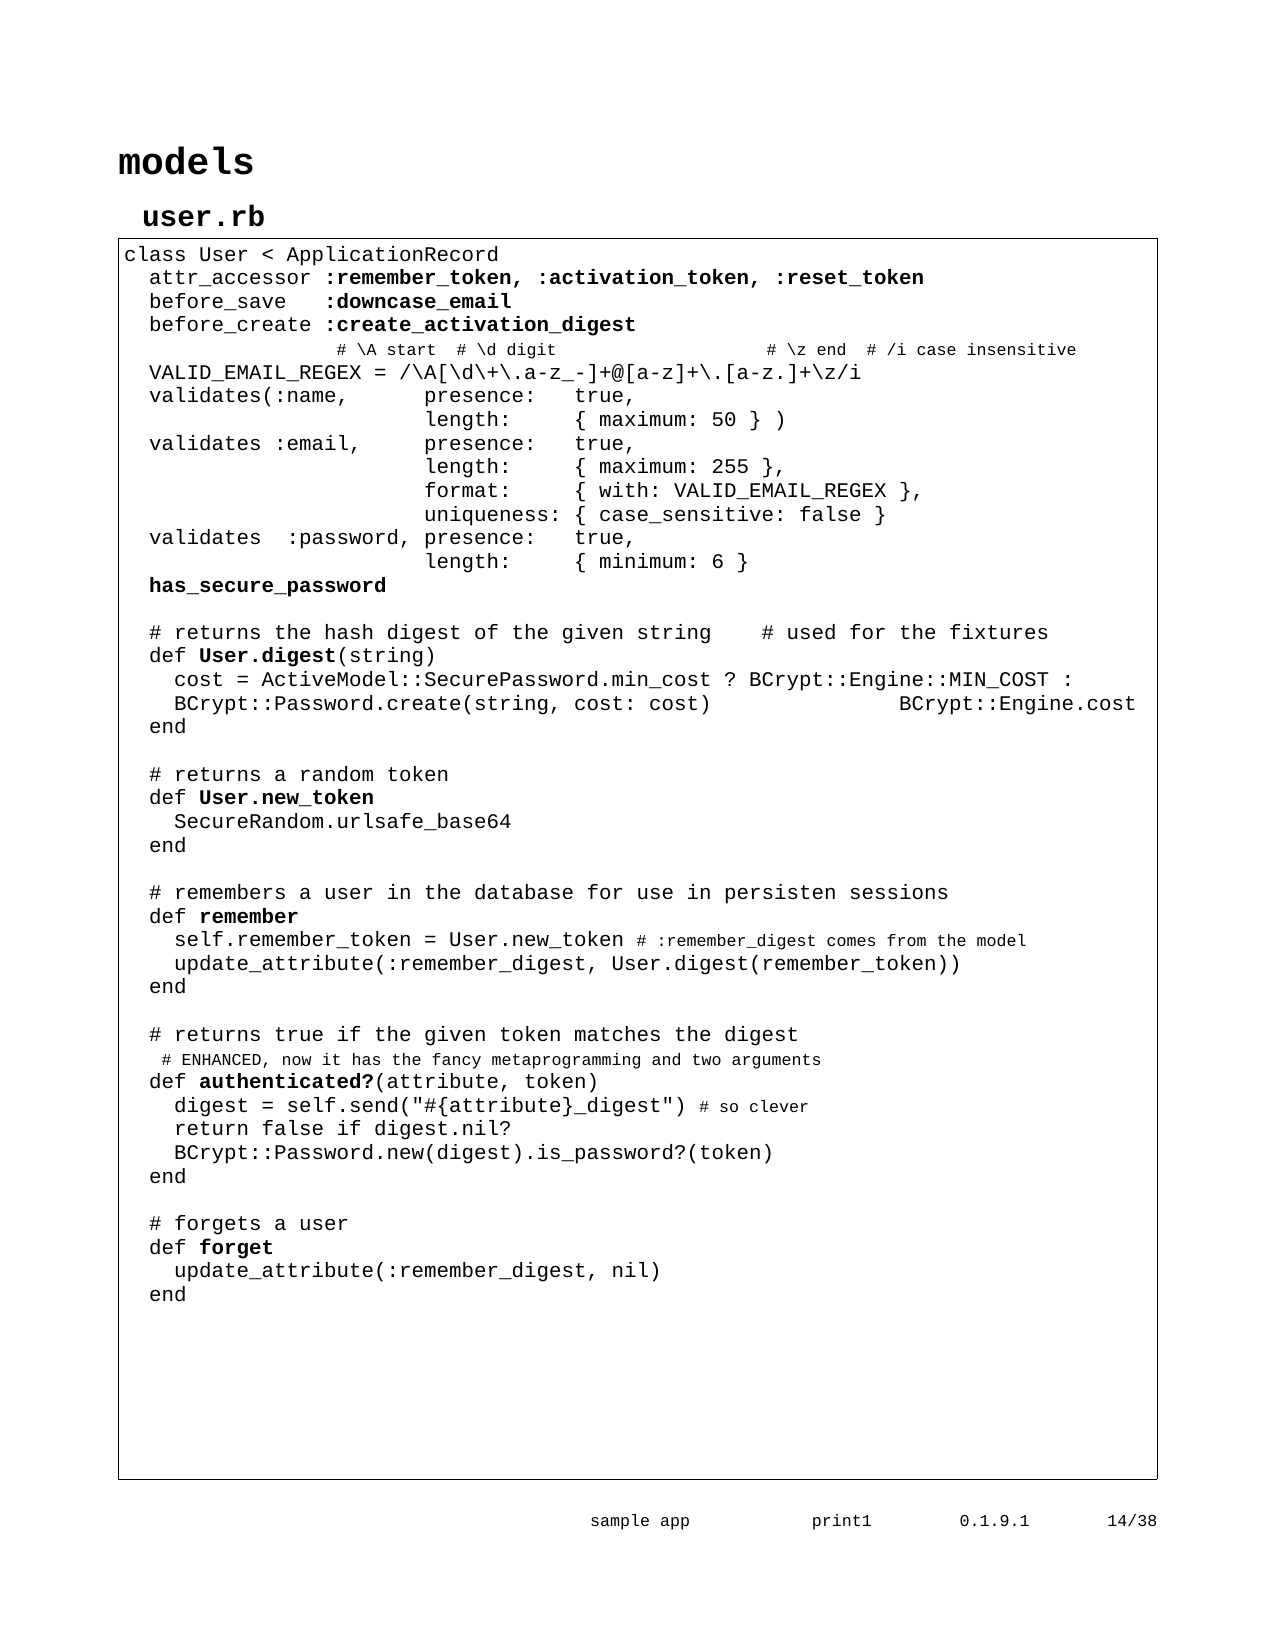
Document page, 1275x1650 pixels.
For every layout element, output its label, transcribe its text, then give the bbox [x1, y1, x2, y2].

subtitle models [118, 143, 1157, 186]
subtitle user.rb [142, 201, 1157, 235]
table_header class User < ApplicationRecord attr_accessor :remember_token, :activation_token, :reset_token before_save :downcase_email before_create :create_activation_digest # \A start # \d digit # \z end # /i case insensitive VALID_EMAIL_REGEX = /\A[\d\+\.a-z_-]+@[a-z]+\.[a-z.]+\z/i validates(:name, presence: true, length: { maximum: 50 } ) validates :email, presence: true, length: { maximum: 255 }, format: { with: VALID_EMAIL_REGEX }, uniqueness: { case_sensitive: false } validates :password, presence: true, length: { minimum: 6 } has_secure_password # returns the hash digest of the given string # used for the fixtures def User.digest(string) cost = ActiveModel::SecurePassword.min_cost ? BCrypt::Engine::MIN_COST : BCrypt::Password.create(string, cost: cost) BCrypt::Engine.cost end # returns a random token def User.new_token SecureRandom.urlsafe_base64 end # remembers a user in the database for use in persisten sessions def remember self.remember_token = User.new_token # :remember_digest comes from the model update_attribute(:remember_digest, User.digest(remember_token)) end # returns true if the given token matches the digest # ENHANCED, now it has the fancy metaprogramming and two arguments def authenticated?(attribute, token) digest = self.send("#{attribute}_digest") # so clever return false if digest.nil? BCrypt::Password.new(digest).is_password?(token) end # forgets a user def forget update_attribute(:remember_digest, nil) end [119, 239, 1157, 1479]
